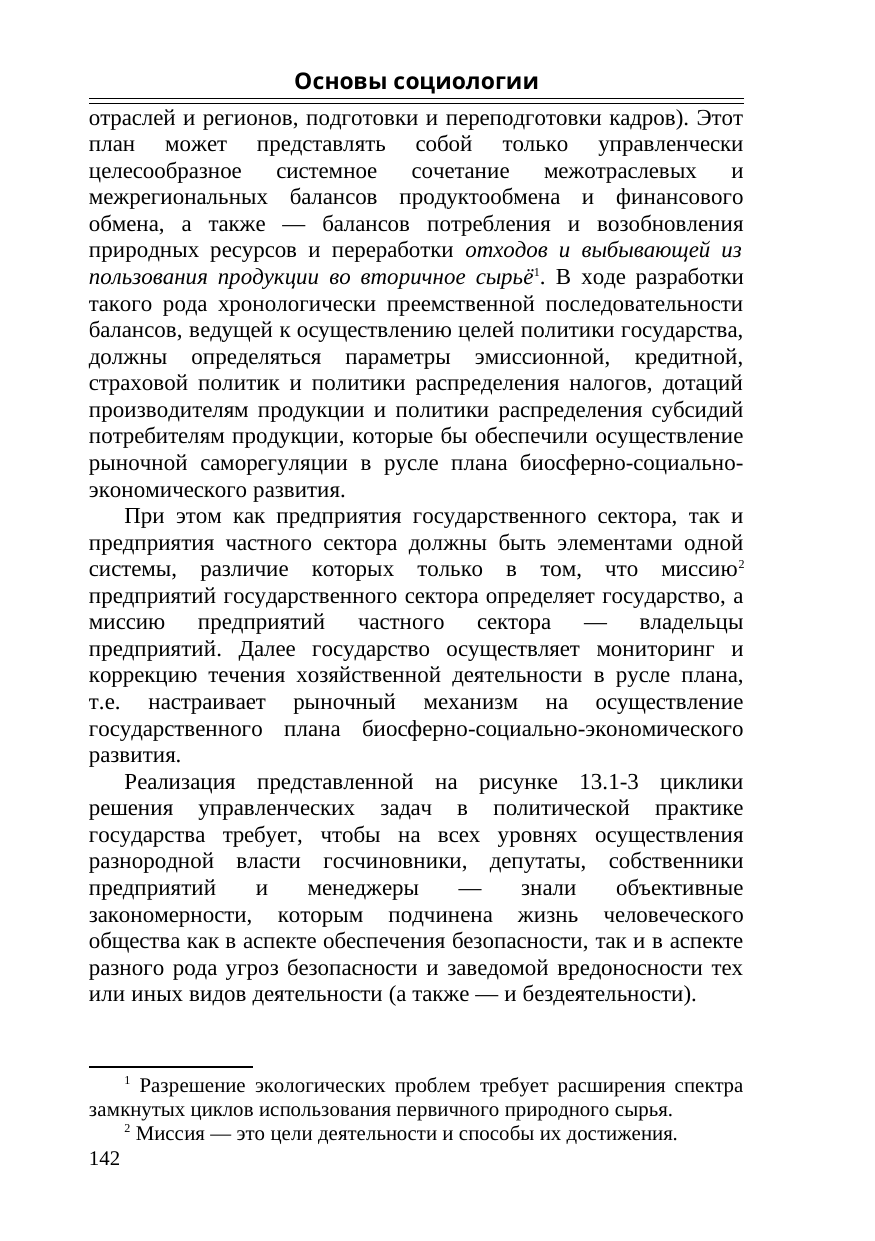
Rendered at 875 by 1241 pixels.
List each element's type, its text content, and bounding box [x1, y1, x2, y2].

text Миссия — это цели деятельности и способы их достижения. [89, 1121, 744, 1145]
text отраслей и регионов, подготовки и переподготовки кадров). Этот план может представлять собой только управленчески целесообразное системное сочетание межотраслевых и межрегиональных балансов продуктообмена и финансового обмена, а также — балансов потребления и возобновления природных ресурсов и переработки отходов и выбывающей из пользования продукции во вторичное сырьё. В ходе разработки такого рода хронологически преемственной последовательности балансов, ведущей к осуществлению целей политики государства, должны определяться параметры эмиссионной, кредитной, страховой политик и политики распределения налогов, дотаций производителям продукции и политики распределения субсидий потребителям продукции, которые бы обеспечили осуществление рыночной саморегуляции в русле плана биосферно-социально-экономического развития. [89, 104, 744, 502]
text Разрешение экологических проблем требует расширения спектра замкнутых циклов использования первичного природного сырья. [89, 1073, 744, 1121]
text При этом как предприятия государственного сектора, так и предприятия частного сектора должны быть элементами одной системы, различие которых только в том, что миссию предприятий государственного сектора определяет государство, а миссию предприятий частного сектора — владельцы предприятий. Далее государство осуществляет мониторинг и коррекцию течения хозяйственной деятельности в русле плана, т.е. настраивает рыночный механизм на осуществление государственного плана биосферно-социально-экономического развития. [89, 502, 744, 768]
text Реализация представленной на рисунке 13.1-3 циклики решения управленческих задач в политической практике государства требует, чтобы на всех уровнях осуществления разнородной власти госчиновники, депутаты, собственники предприятий и менеджеры — знали объективные закономерности, которым подчинена жизнь человеческого общества как в аспекте обеспечения безопасности, так и в аспекте разного рода угроз безопасности и заведомой вредоносности тех или иных видов деятельности (а также — и бездеятельности). [89, 768, 744, 1007]
